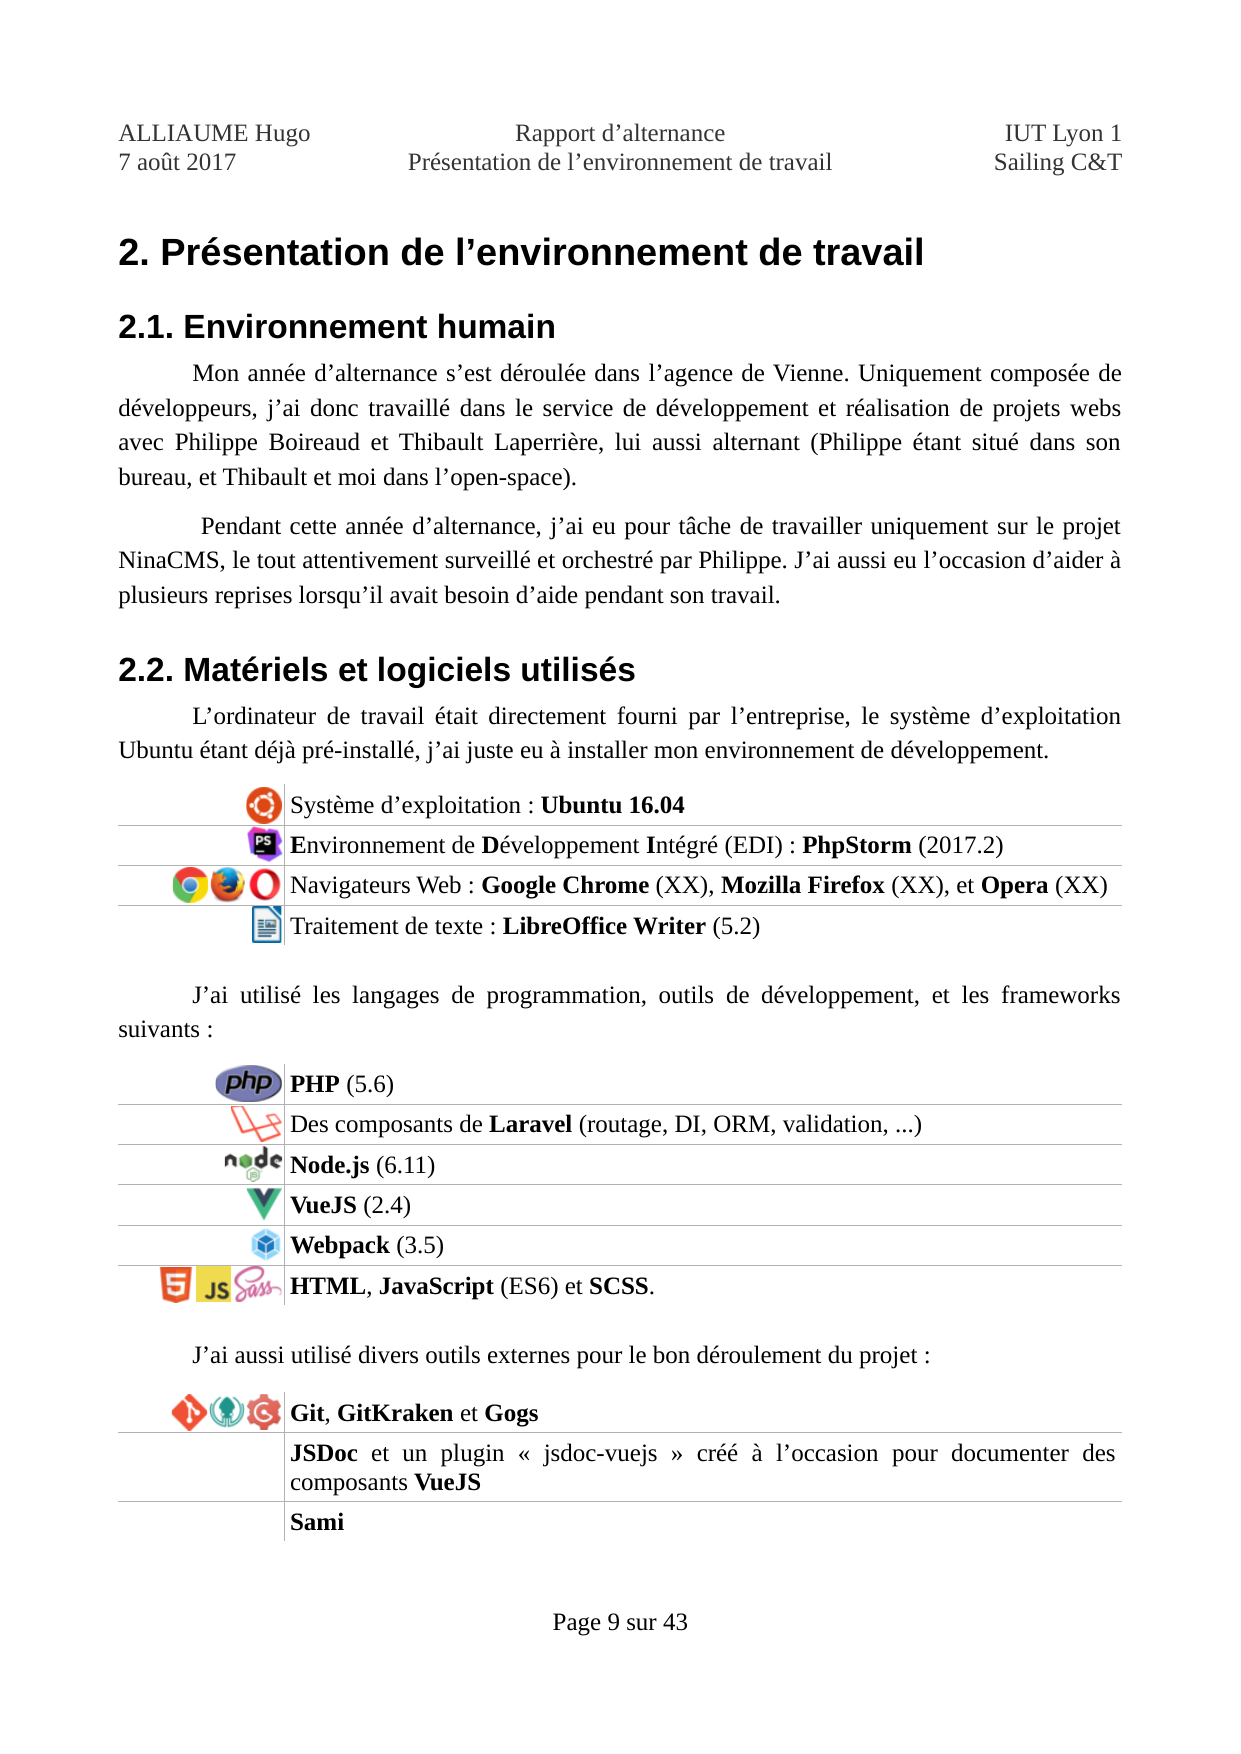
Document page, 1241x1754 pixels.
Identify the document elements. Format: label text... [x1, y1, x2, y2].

table_cell Navigateurs Web : Google Chrome (XX), Mozilla Firefox (XX), et Opera (XX) [285, 866, 1122, 905]
subtitle 2. Présentation de l’environnement de travail [118, 230, 1122, 274]
table_header [118, 1392, 284, 1432]
table_cell Node.js (6.11) [285, 1145, 1122, 1184]
picture [209, 1394, 245, 1430]
text J’ai aussi utilisé divers outils externes pour le bon déroulement du projet : [118, 1340, 1122, 1368]
picture [171, 1394, 208, 1431]
table_header Git, GitKraken et Gogs [285, 1392, 1122, 1432]
text L’ordinateur de travail était directement fourni par l’entreprise, le système d’exploitation Ubuntu étant déjà pré-installé, j’ai juste eu à installer mon environnement de développement. [118, 701, 1122, 764]
table_cell Traitement de texte : LibreOffice Writer (5.2) [285, 906, 1122, 945]
table_cell [118, 1105, 284, 1144]
table_cell Sami [285, 1502, 1122, 1541]
table_cell JSDoc et un plugin « jsdoc-vuejs » créé à l’occasion pour documenter des composants VueJS [285, 1433, 1122, 1501]
table_cell VueJS (2.4) [285, 1185, 1122, 1224]
picture [234, 1266, 282, 1302]
table_header [118, 1064, 284, 1104]
table_cell [118, 1433, 284, 1501]
picture [172, 867, 209, 903]
picture [247, 866, 283, 903]
picture [252, 906, 282, 943]
picture [158, 1267, 194, 1303]
text J’ai utilisé les langages de programmation, outils de développement, et les frameworks suivants : [118, 980, 1122, 1043]
table_cell [118, 826, 284, 865]
table_cell [118, 1502, 284, 1541]
table_header Système d’exploitation : Ubuntu 16.04 [285, 784, 1122, 824]
table_cell Environnement de Développement Intégré (EDI) : PhpStorm (2017.2) [285, 826, 1122, 865]
table_cell Des composants de Laravel (routage, DI, ORM, validation, ...) [285, 1105, 1122, 1144]
subtitle 2.2. Matériels et logiciels utilisés [118, 649, 1122, 688]
picture [224, 1146, 283, 1182]
picture [246, 787, 282, 824]
text Pendant cette année d’alternance, j’ai eu pour tâche de travailler uniquement sur le projet NinaCMS, le tout attentivement surveillé et orchestré par Philippe. J’ai aussi eu l’occasion d’aider à plusieurs reprises lorsqu’il avait besoin d’aide pendant son travail. [118, 511, 1122, 608]
subtitle 2.1. Environnement humain [118, 307, 1122, 346]
table_cell [118, 866, 284, 905]
table_header PHP (5.6) [285, 1064, 1122, 1104]
picture [196, 1266, 232, 1302]
table_cell Webpack (3.5) [285, 1226, 1122, 1265]
table_cell [118, 1266, 284, 1305]
picture [231, 1106, 282, 1142]
picture [250, 1227, 282, 1263]
table_cell [118, 1145, 284, 1184]
table_cell HTML, JavaScript (ES6) et SCSS. [285, 1266, 1122, 1305]
table_cell [118, 906, 284, 945]
table_header [118, 784, 284, 824]
table_cell [118, 1226, 284, 1265]
text Mon année d’alternance s’est déroulée dans l’agence de Vienne. Uniquement composée de développeurs, j’ai donc travaillé dans le service de développement et réalisation de projets webs avec Philippe Boireaud et Thibault Laperrière, lui aussi alternant (Philippe étant situé dans son bureau, et Thibault et moi dans l’open-space). [118, 358, 1122, 490]
table_cell [118, 1185, 284, 1224]
picture [246, 1187, 282, 1223]
picture [246, 1394, 282, 1430]
picture [247, 826, 283, 862]
picture [210, 867, 245, 903]
picture [215, 1065, 282, 1102]
